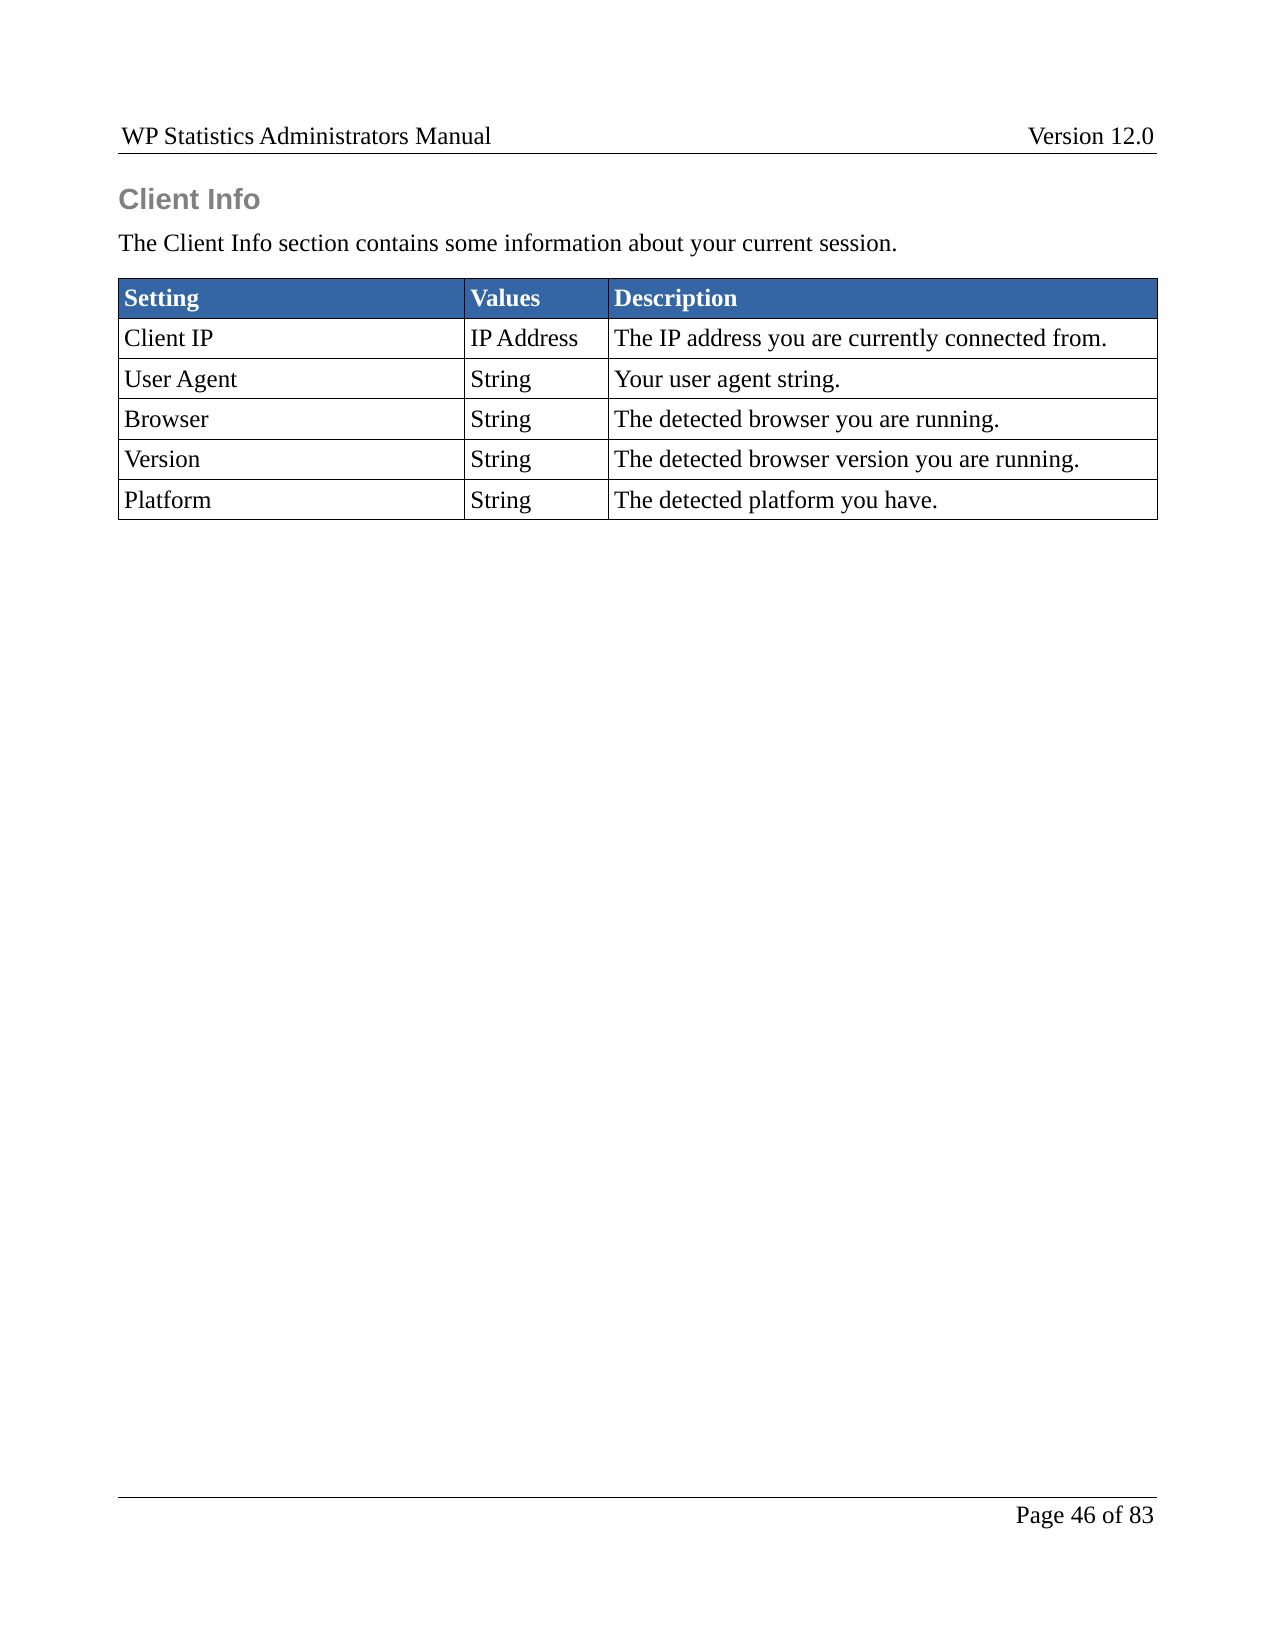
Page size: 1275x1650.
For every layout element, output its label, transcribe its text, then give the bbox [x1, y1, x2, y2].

table_cell The detected browser version you are running. [609, 440, 1157, 479]
table_cell Your user agent string. [609, 359, 1157, 398]
table_cell The detected platform you have. [609, 480, 1157, 519]
text The Client Info section contains some information about your current session. [118, 228, 1157, 257]
table_cell String [465, 399, 608, 439]
table_cell The detected browser you are running. [609, 399, 1157, 439]
table_cell The IP address you are currently connected from. [609, 319, 1157, 358]
table_cell String [465, 440, 608, 479]
table_header Setting [119, 279, 464, 318]
table_cell Client IP [119, 319, 464, 358]
table_cell Platform [119, 480, 464, 519]
table_cell String [465, 480, 608, 519]
table_cell String [465, 359, 608, 398]
table_cell Version [119, 440, 464, 479]
table_header Description [609, 279, 1157, 318]
table_cell User Agent [119, 359, 464, 398]
table_header Values [465, 279, 608, 318]
subtitle Client Info [118, 182, 1157, 216]
table_cell IP Address [465, 319, 608, 358]
table_cell Browser [119, 399, 464, 439]
